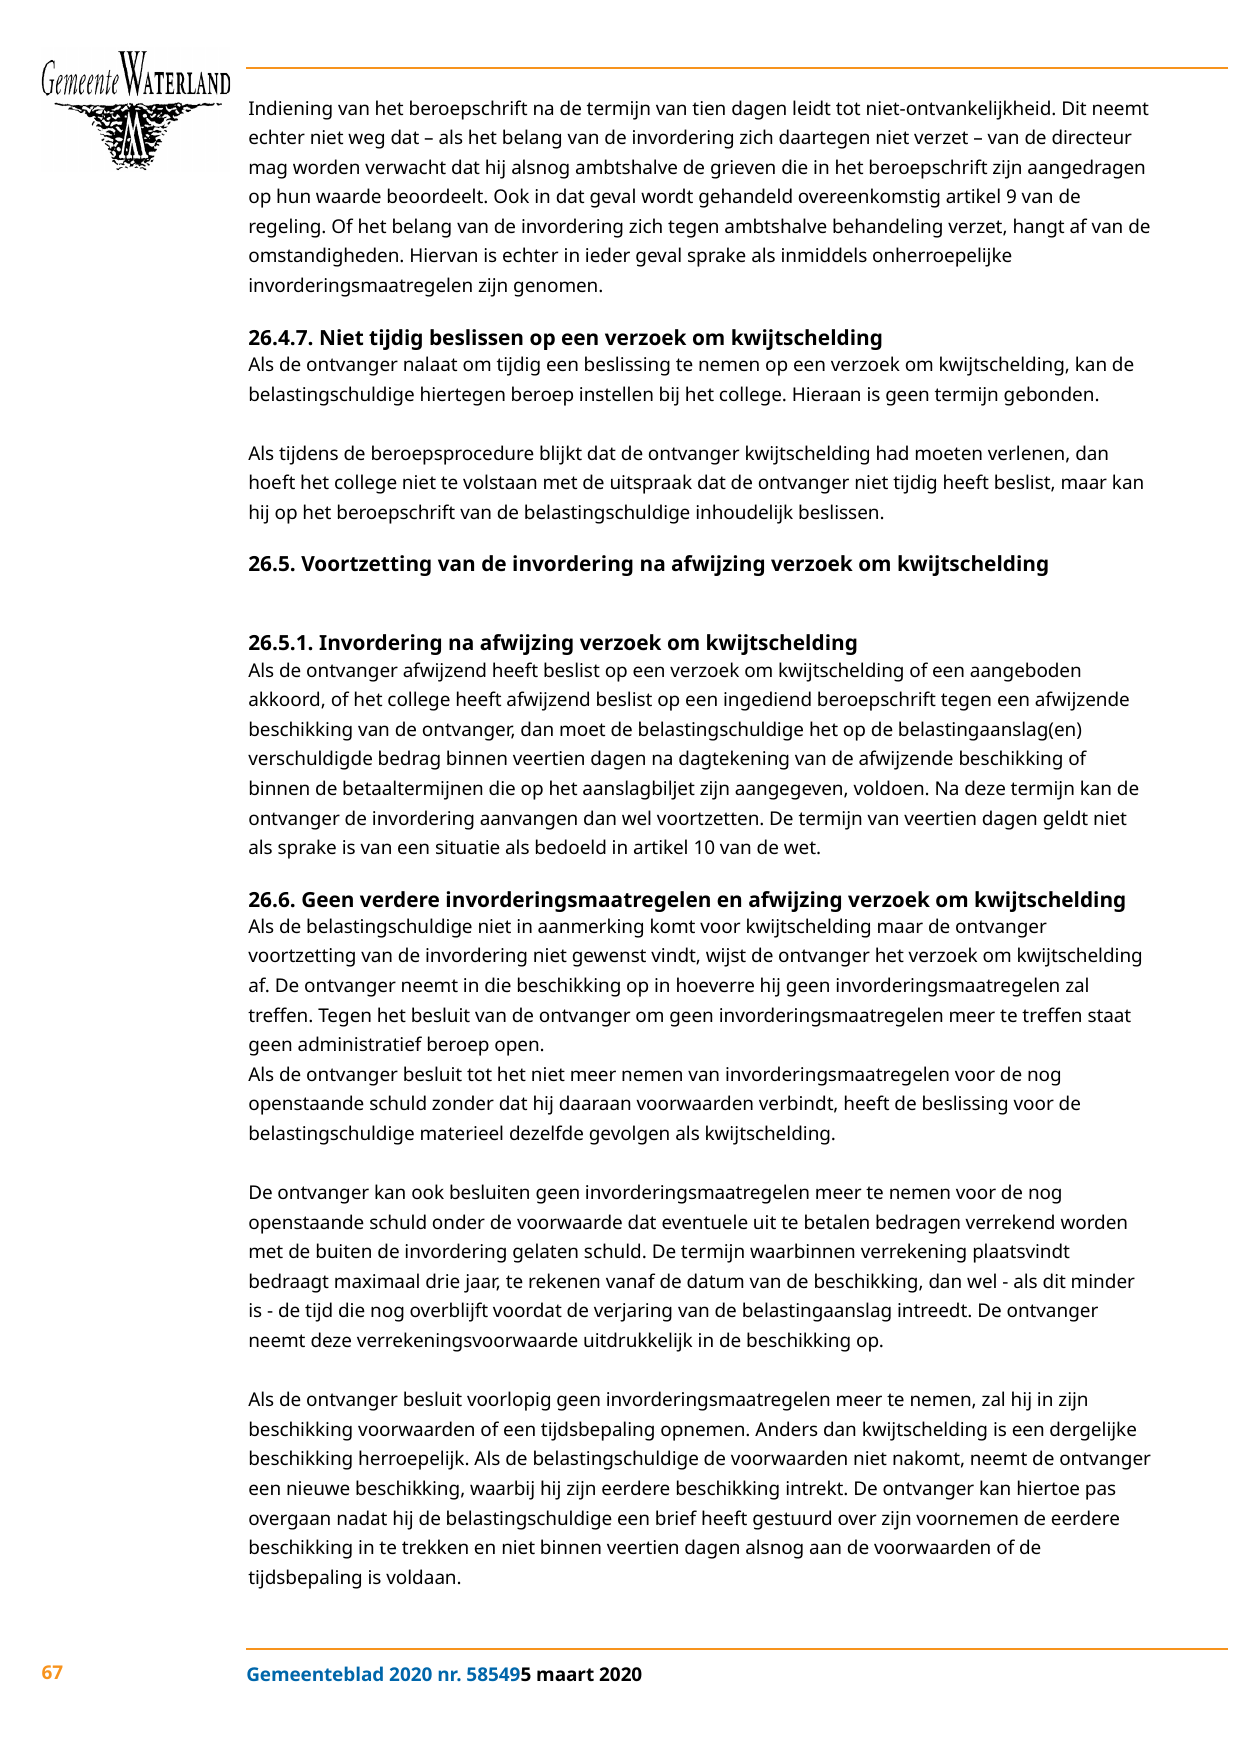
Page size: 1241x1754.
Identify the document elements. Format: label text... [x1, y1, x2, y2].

text Als de ontvanger besluit voorlopig geen invorderingsmaatregelen meer te nemen, zal hij in zijn beschikking voorwaarden of een tijdsbepaling opnemen. Anders dan kwijtschelding is een dergelijke beschikking herroepelijk. Als de belastingschuldige de voorwaarden niet nakomt, neemt de ontvanger een nieuwe beschikking, waarbij hij zijn eerdere beschikking intrekt. De ontvanger kan hiertoe pas overgaan nadat hij de belastingschuldige een brief heeft gestuurd over zijn voornemen de eerdere beschikking in te trekken en niet binnen veertien dagen alsnog aan de voorwaarden of de tijdsbepaling is voldaan. [248, 1386, 1152, 1590]
picture [41, 47, 231, 172]
text 26.6. Geen verdere invorderingsmaatregelen en afwijzing verzoek om kwijtschelding [248, 885, 1152, 913]
text Indiening van het beroepschrift na de termijn van tien dagen leidt tot niet-ontvankelijkheid. Dit neemt echter niet weg dat – als het belang van de invordering zich daartegen niet verzet – van de directeur mag worden verwacht dat hij alsnog ambtshalve de grieven die in het beroepschrift zijn aangedragen op hun waarde beoordeelt. Ook in dat geval wordt gehandeld overeenkomstig artikel 9 van de regeling. Of het belang van de invordering zich tegen ambtshalve behandeling verzet, hangt af van de omstandigheden. Hiervan is echter in ieder geval sprake als inmiddels onherroepelijke invorderingsmaatregelen zijn genomen. [248, 95, 1152, 298]
text Als de ontvanger nalaat om tijdig een beslissing te nemen op een verzoek om kwijtschelding, kan de belastingschuldige hiertegen beroep instellen bij het college. Hieraan is geen termijn gebonden. [248, 351, 1152, 406]
text De ontvanger kan ook besluiten geen invorderingsmaatregelen meer te nemen voor de nog openstaande schuld onder de voorwaarde dat eventuele uit te betalen bedragen verrekend worden met de buiten de invordering gelaten schuld. De termijn waarbinnen verrekening plaatsvindt bedraagt maximaal drie jaar, te rekenen vanaf de datum van de beschikking, dan wel - als dit minder is - de tijd die nog overblijft voordat de verjaring van de belastingaanslag intreedt. De ontvanger neemt deze verrekeningsvoorwaarde uitdrukkelijk in de beschikking op. [248, 1179, 1152, 1353]
text Als de ontvanger afwijzend heeft beslist op een verzoek om kwijtschelding of een aangeboden akkoord, of het college heeft afwijzend beslist op een ingediend beroepschrift tegen een afwijzende beschikking van de ontvanger, dan moet de belastingschuldige het op de belastingaanslag(en) verschuldigde bedrag binnen veertien dagen na dagtekening van de afwijzende beschikking of binnen de betaaltermijnen die op het aanslagbiljet zijn aangegeven, voldoen. Na deze termijn kan de ontvanger de invordering aanvangen dan wel voortzetten. De termijn van veertien dagen geldt niet als sprake is van een situatie als bedoeld in artikel 10 van de wet. [248, 657, 1152, 860]
text 26.5.1. Invordering na afwijzing verzoek om kwijtschelding [248, 628, 1152, 657]
text 26.5. Voortzetting van de invordering na afwijzing verzoek om kwijtschelding [248, 549, 1152, 578]
text Als tijdens de beroepsprocedure blijkt dat de ontvanger kwijtschelding had moeten verlenen, dan hoeft het college niet te volstaan met de uitspraak dat de ontvanger niet tijdig heeft beslist, maar kan hij op het beroepschrift van de belastingschuldige inhoudelijk beslissen. [248, 440, 1152, 525]
text Als de ontvanger besluit tot het niet meer nemen van invorderingsmaatregelen voor de nog openstaande schuld zonder dat hij daaraan voorwaarden verbindt, heeft de beslissing voor de belastingschuldige materieel dezelfde gevolgen als kwijtschelding. [248, 1061, 1152, 1146]
text 26.4.7. Niet tijdig beslissen op een verzoek om kwijtschelding [248, 323, 1152, 351]
text Als de belastingschuldige niet in aanmerking komt voor kwijtschelding maar de ontvanger voortzetting van de invordering niet gewenst vindt, wijst de ontvanger het verzoek om kwijtschelding af. De ontvanger neemt in die beschikking op in hoeverre hij geen invorderingsmaatregelen zal treffen. Tegen het besluit van de ontvanger om geen invorderingsmaatregelen meer te treffen staat geen administratief beroep open. [248, 913, 1152, 1057]
